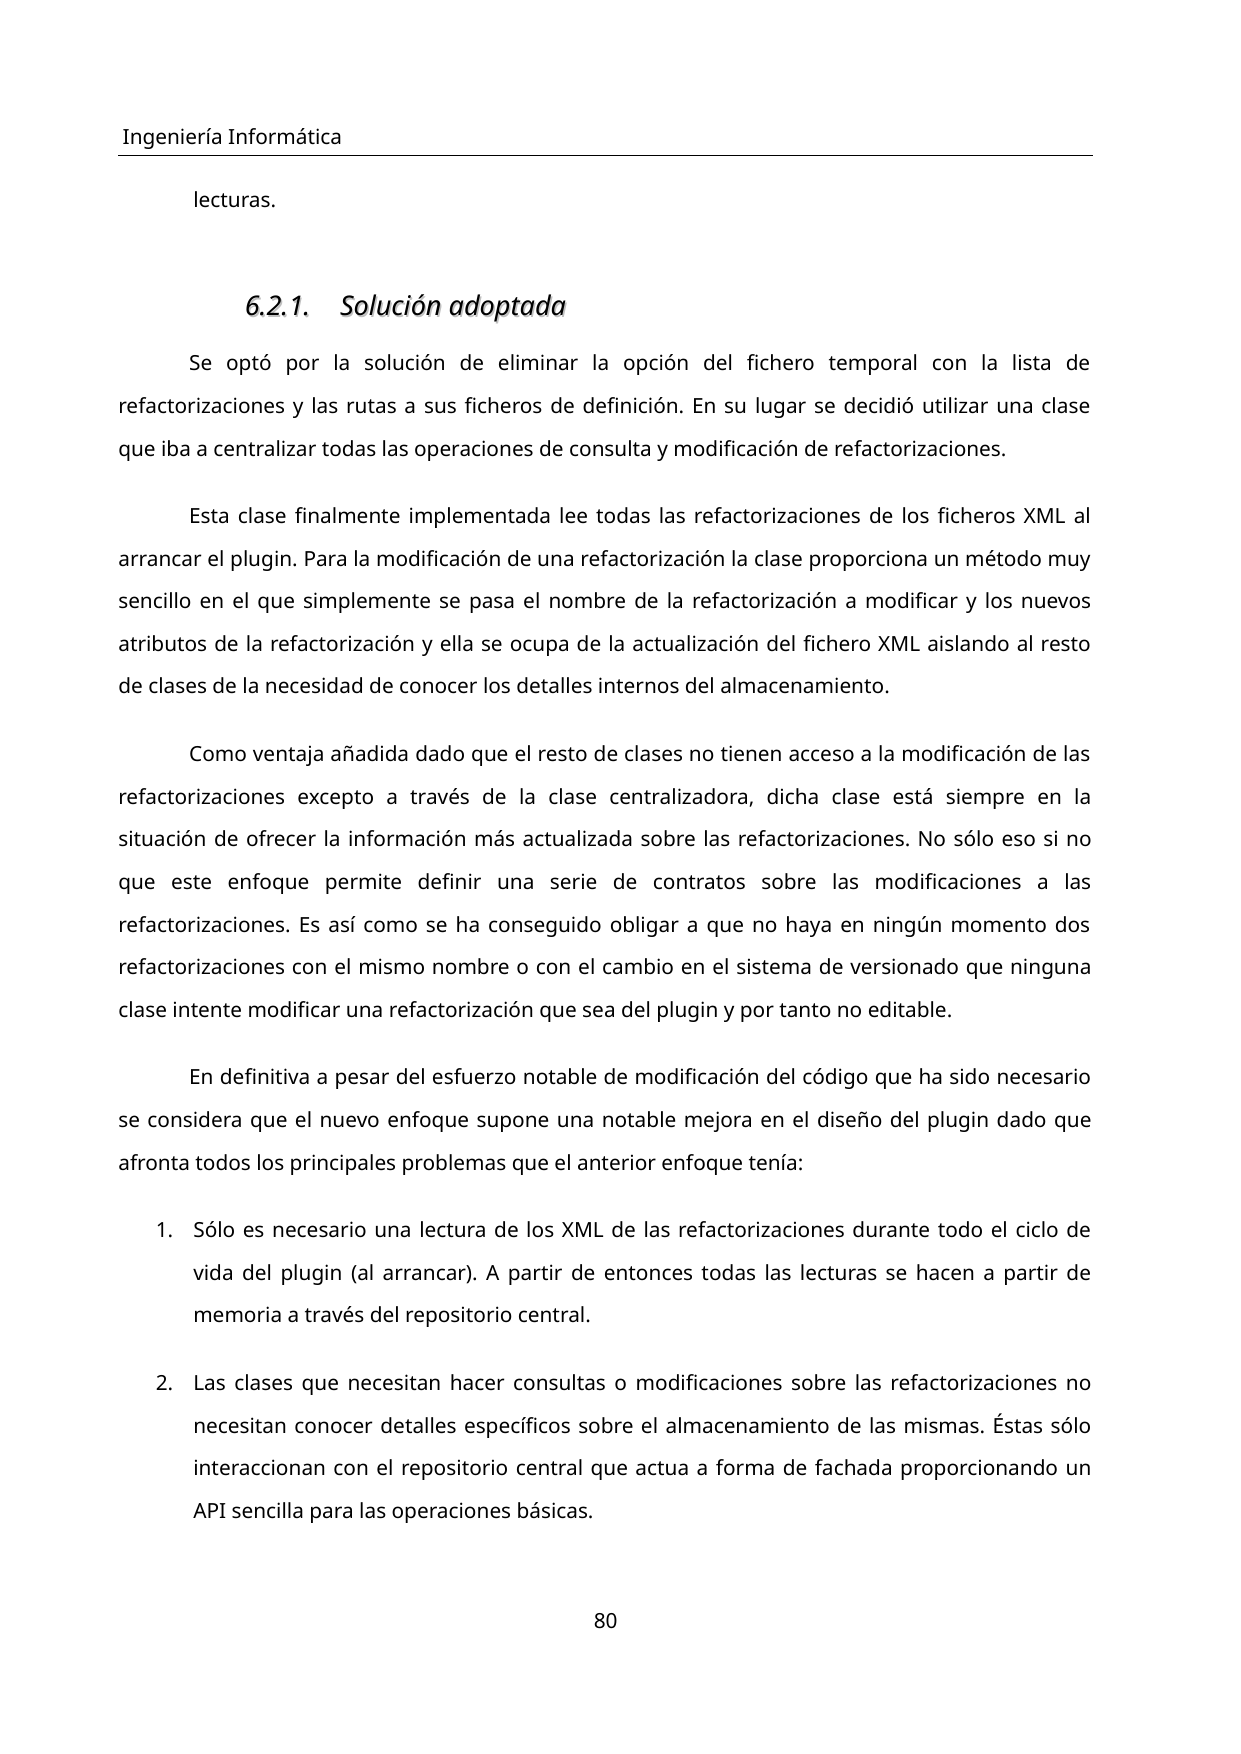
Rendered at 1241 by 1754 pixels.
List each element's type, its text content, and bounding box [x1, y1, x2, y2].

text Esta clase finalmente implementada lee todas las refactorizaciones de los ficheros XML al arrancar el plugin. Para la modificación de una refactorización la clase proporciona un método muy sencillo en el que simplemente se pasa el nombre de la refactorización a modificar y los nuevos atributos de la refactorización y ella se ocupa de la actualización del fichero XML aislando al resto de clases de la necesidad de conocer los detalles internos del almacenamiento. [118, 501, 1093, 700]
text En definitiva a pesar del esfuerzo notable de modificación del código que ha sido necesario se considera que el nuevo enfoque supone una notable mejora en el diseño del plugin dado que afronta todos los principales problemas que el anterior enfoque tenía: [118, 1062, 1093, 1176]
subtitle Solución adoptada [310, 287, 1093, 323]
list Las clases que necesitan hacer consultas o modificaciones sobre las refactorizaciones no necesitan conocer detalles específicos sobre el almacenamiento de las mismas. Éstas sólo interaccionan con el repositorio central que actua a forma de fachada proporcionando un API sencilla para las operaciones básicas. [156, 1368, 1093, 1524]
text Como ventaja añadida dado que el resto de clases no tienen acceso a la modificación de las refactorizaciones excepto a través de la clase centralizadora, dicha clase está siempre en la situación de ofrecer la información más actualizada sobre las refactorizaciones. No sólo eso si no que este enfoque permite definir una serie de contratos sobre las modificaciones a las refactorizaciones. Es así como se ha conseguido obligar a que no haya en ningún momento dos refactorizaciones con el mismo nombre o con el cambio en el sistema de versionado que ninguna clase intente modificar una refactorización que sea del plugin y por tanto no editable. [118, 739, 1093, 1023]
list lecturas. [156, 185, 1093, 213]
list Sólo es necesario una lectura de los XML de las refactorizaciones durante todo el ciclo de vida del plugin (al arrancar). A partir de entonces todas las lecturas se hacen a partir de memoria a través del repositorio central. [156, 1215, 1093, 1329]
text Se optó por la solución de eliminar la opción del fichero temporal con la lista de refactorizaciones y las rutas a sus ficheros de definición. En su lugar se decidió utilizar una clase que iba a centralizar todas las operaciones de consulta y modificación de refactorizaciones. [118, 348, 1093, 462]
